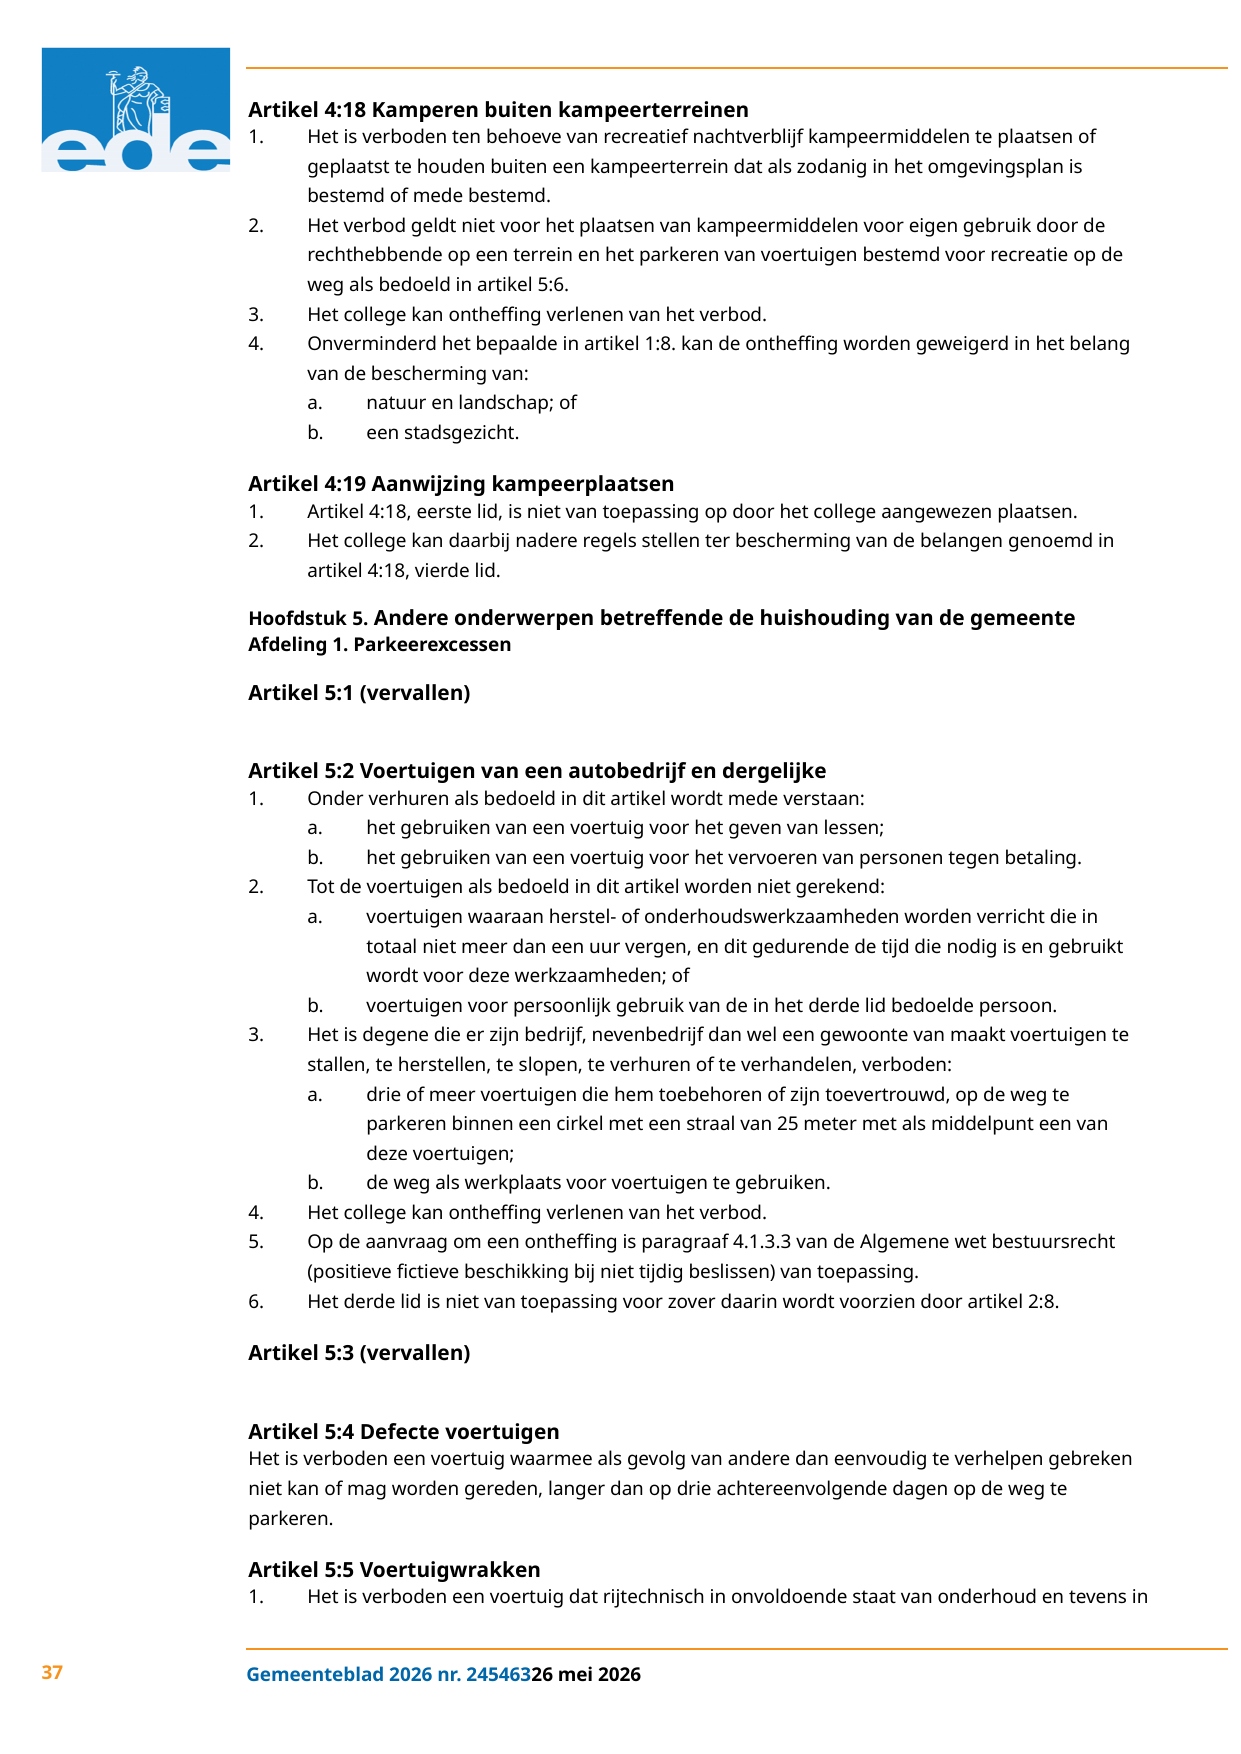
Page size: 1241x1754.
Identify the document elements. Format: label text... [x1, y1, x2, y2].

list drie of meer voertuigen die hem toebehoren of zijn toevertrouwd, op de weg te parkeren binnen een cirkel met een straal van 25 meter met als middelpunt een van deze voertuigen; [307, 1081, 1152, 1166]
list Het verbod geldt niet voor het plaatsen van kampeermiddelen voor eigen gebruik door de rechthebbende op een terrein en het parkeren van voertuigen bestemd voor recreatie op de weg als bedoeld in artikel 5:6. [248, 212, 1152, 297]
list natuur en landschap; of [307, 389, 1152, 415]
list Het college kan ontheffing verlenen van het verbod. [248, 301, 1152, 326]
text Artikel 5:2 Voertuigen van een autobedrijf en dergelijke [248, 757, 1152, 785]
text Hoofdstuk 5. Andere onderwerpen betreffende de huishouding van de gemeente [248, 603, 1152, 631]
list Onverminderd het bepaalde in artikel 1:8. kan de ontheffing worden geweigerd in het belang van de bescherming van: [248, 330, 1152, 386]
text Afdeling 1. Parkeerexcessen [248, 631, 1152, 657]
list een stadsgezicht. [307, 419, 1152, 445]
text Artikel 5:3 (vervallen) [248, 1338, 1152, 1367]
list het gebruiken van een voertuig voor het geven van lessen; [307, 814, 1152, 840]
list Het is verboden een voertuig dat rijtechnisch in onvoldoende staat van onderhoud en tevens in [248, 1584, 1152, 1609]
list Het college kan daarbij nadere regels stellen ter bescherming van de belangen genoemd in artikel 4:18, vierde lid. [248, 527, 1152, 583]
picture [41, 47, 231, 172]
text Artikel 5:1 (vervallen) [248, 678, 1152, 706]
text Artikel 5:4 Defecte voertuigen [248, 1417, 1152, 1446]
list Het college kan ontheffing verlenen van het verbod. [248, 1199, 1152, 1225]
list Op de aanvraag om een ontheffing is paragraaf 4.1.3.3 van de Algemene wet bestuursrecht (positieve fictieve beschikking bij niet tijdig beslissen) van toepassing. [248, 1229, 1152, 1284]
text Het is verboden een voertuig waarmee als gevolg van andere dan eenvoudig te verhelpen gebreken niet kan of mag worden gereden, langer dan op drie achtereenvolgende dagen op de weg te parkeren. [248, 1446, 1152, 1531]
list Onder verhuren als bedoeld in dit artikel wordt mede verstaan: [248, 785, 1152, 811]
list voertuigen voor persoonlijk gebruik van de in het derde lid bedoelde persoon. [307, 992, 1152, 1018]
list de weg als werkplaats voor voertuigen te gebruiken. [307, 1169, 1152, 1195]
text Artikel 5:5 Voertuigwrakken [248, 1555, 1152, 1584]
list voertuigen waaraan herstel- of onderhoudswerkzaamheden worden verricht die in totaal niet meer dan een uur vergen, en dit gedurende de tijd die nodig is en gebruikt wordt voor deze werkzaamheden; of [307, 903, 1152, 988]
text Artikel 4:18 Kamperen buiten kampeerterreinen [248, 95, 1152, 123]
list Het derde lid is niet van toepassing voor zover daarin wordt voorzien door artikel 2:8. [248, 1288, 1152, 1314]
list Het is degene die er zijn bedrijf, nevenbedrijf dan wel een gewoonte van maakt voertuigen te stallen, te herstellen, te slopen, te verhuren of te verhandelen, verboden: [248, 1022, 1152, 1077]
list Het is verboden ten behoeve van recreatief nachtverblijf kampeermiddelen te plaatsen of geplaatst te houden buiten een kampeerterrein dat als zodanig in het omgevingsplan is bestemd of mede bestemd. [248, 123, 1152, 208]
list Tot de voertuigen als bedoeld in dit artikel worden niet gerekend: [248, 874, 1152, 899]
list Artikel 4:18, eerste lid, is niet van toepassing op door het college aangewezen plaatsen. [248, 498, 1152, 524]
list het gebruiken van een voertuig voor het vervoeren van personen tegen betaling. [307, 844, 1152, 870]
text Artikel 4:19 Aanwijzing kampeerplaatsen [248, 469, 1152, 498]
